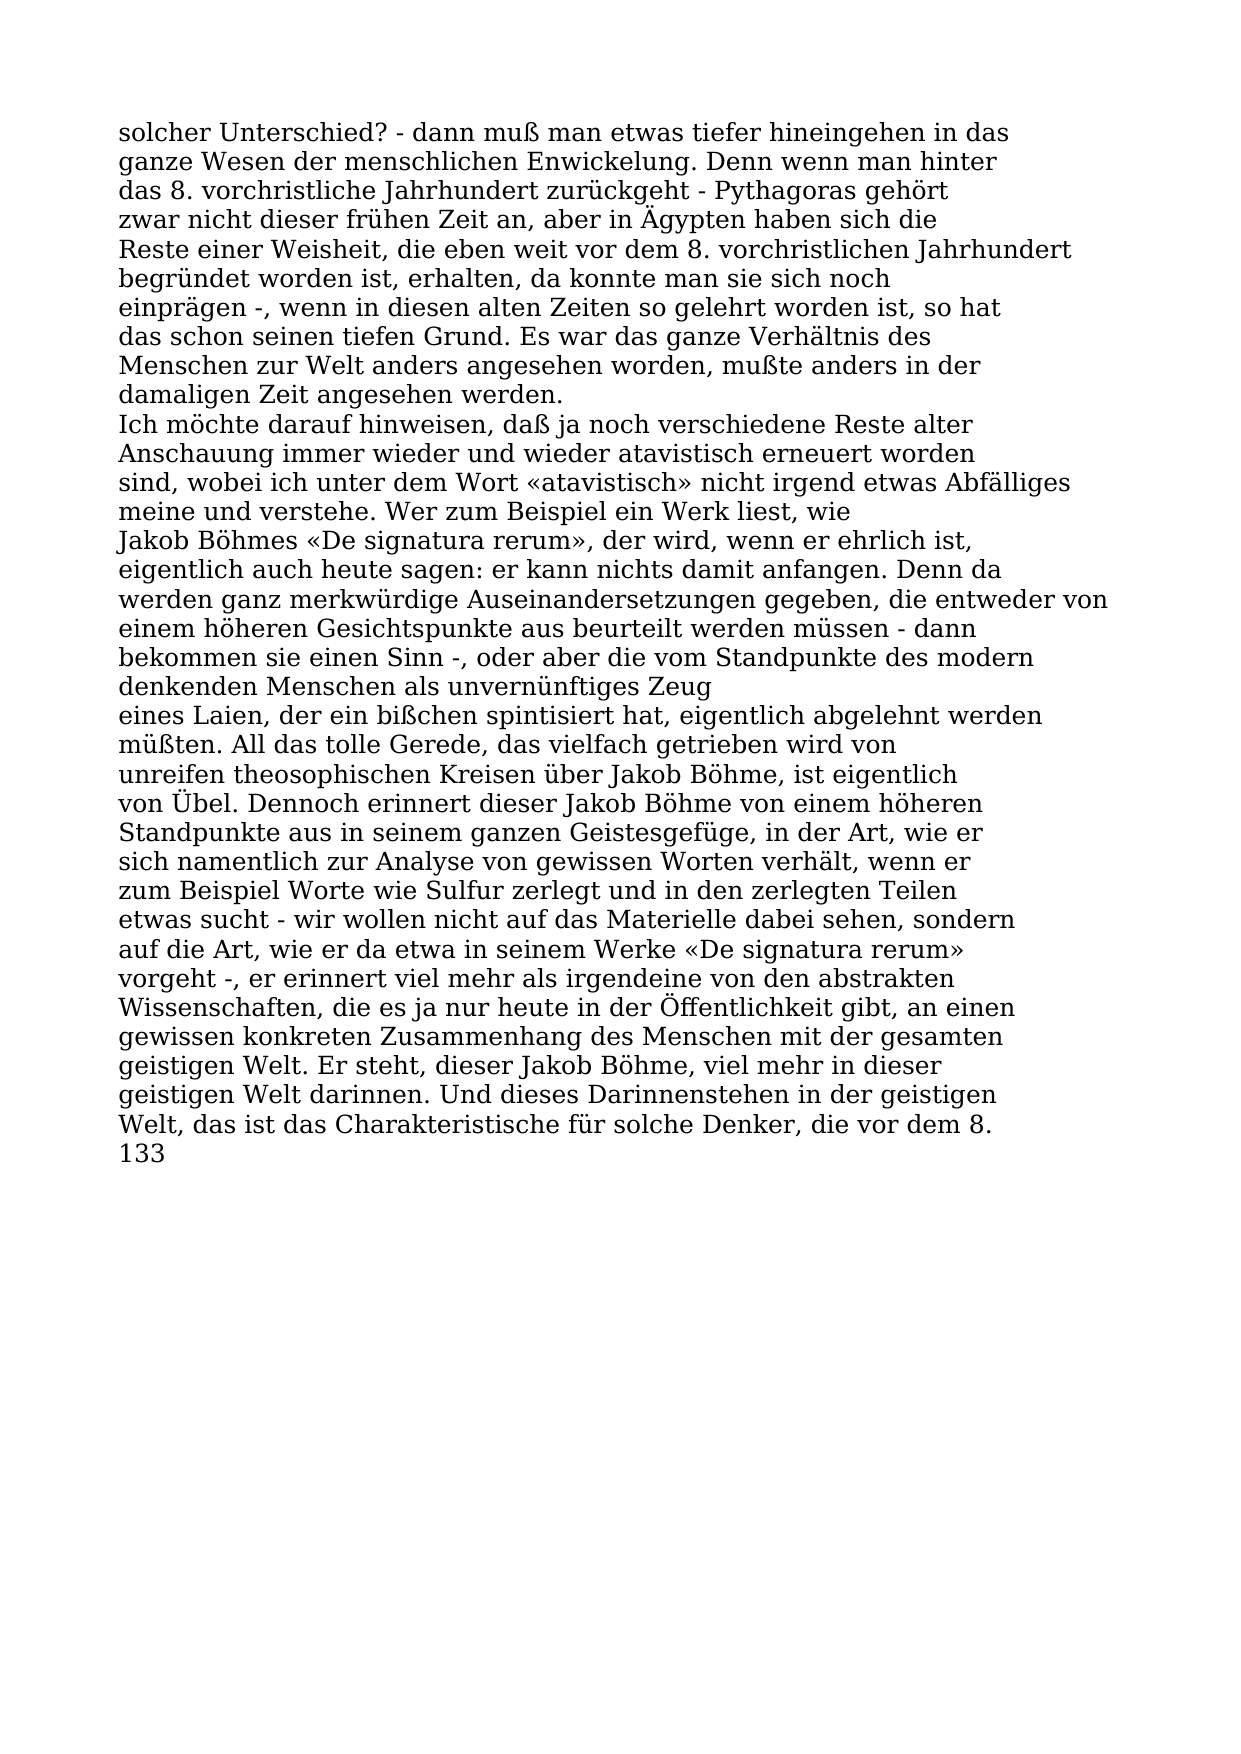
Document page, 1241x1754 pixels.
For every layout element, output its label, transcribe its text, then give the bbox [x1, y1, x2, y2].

text zwar nicht dieser frühen Zeit an, aber in Ägypten haben sich die [118, 206, 1122, 235]
text Ich möchte darauf hinweisen, daß ja noch verschiedene Reste alter [118, 410, 1122, 439]
text das schon seinen tiefen Grund. Es war das ganze Verhältnis des [118, 322, 1122, 351]
text einprägen -, wenn in diesen alten Zeiten so gelehrt worden ist, so hat [118, 293, 1122, 322]
text das 8. vorchristliche Jahrhundert zurückgeht - Pythagoras gehört [118, 176, 1122, 206]
text ganze Wesen der menschlichen Enwickelung. Denn wenn man hinter [118, 147, 1122, 176]
text von Übel. Dennoch erinnert dieser Jakob Böhme von einem höheren [118, 789, 1122, 818]
text Reste einer Weisheit, die eben weit vor dem 8. vorchristlichen Jahrhundert begründet worden ist, erhalten, da konnte man sie sich noch [118, 235, 1122, 293]
text Welt, das ist das Charakteristische für solche Denker, die vor dem 8. [118, 1110, 1122, 1139]
text vorgeht -, er erinnert viel mehr als irgendeine von den abstrakten [118, 964, 1122, 993]
text zum Beispiel Worte wie Sulfur zerlegt und in den zerlegten Teilen [118, 876, 1122, 906]
text etwas sucht - wir wollen nicht auf das Materielle dabei sehen, sondern [118, 906, 1122, 935]
text Anschauung immer wieder und wieder atavistisch erneuert worden [118, 439, 1122, 468]
text gewissen konkreten Zusammenhang des Menschen mit der gesamten [118, 1022, 1122, 1051]
text eigentlich auch heute sagen: er kann nichts damit anfangen. Denn da [118, 556, 1122, 585]
text geistigen Welt darinnen. Und dieses Darinnenstehen in der geistigen [118, 1081, 1122, 1110]
text auf die Art, wie er da etwa in seinem Werke «De signatura rerum» [118, 935, 1122, 964]
text sind, wobei ich unter dem Wort «atavistisch» nicht irgend etwas Abfälliges meine und verstehe. Wer zum Beispiel ein Werk liest, wie [118, 468, 1122, 526]
text sich namentlich zur Analyse von gewissen Worten verhält, wenn er [118, 847, 1122, 876]
text Wissenschaften, die es ja nur heute in der Öffentlichkeit gibt, an einen [118, 993, 1122, 1022]
text geistigen Welt. Er steht, dieser Jakob Böhme, viel mehr in dieser [118, 1051, 1122, 1081]
text eines Laien, der ein bißchen spintisiert hat, eigentlich abgelehnt werden müßten. All das tolle Gerede, das vielfach getrieben wird von [118, 701, 1122, 760]
text Menschen zur Welt anders angesehen worden, mußte anders in der [118, 351, 1122, 381]
text unreifen theosophischen Kreisen über Jakob Böhme, ist eigentlich [118, 760, 1122, 789]
text solcher Unterschied? - dann muß man etwas tiefer hineingehen in das [118, 118, 1122, 147]
text werden ganz merkwürdige Auseinandersetzungen gegeben, die entweder von einem höheren Gesichtspunkte aus beurteilt werden müssen - dann bekommen sie einen Sinn -, oder aber die vom Standpunkte des modern denkenden Menschen als unvernünftiges Zeug [118, 585, 1122, 701]
text Jakob Böhmes «De signatura rerum», der wird, wenn er ehrlich ist, [118, 526, 1122, 556]
text 133 [118, 1139, 1122, 1168]
text damaligen Zeit angesehen werden. [118, 381, 1122, 410]
text Standpunkte aus in seinem ganzen Geistesgefüge, in der Art, wie er [118, 818, 1122, 847]
